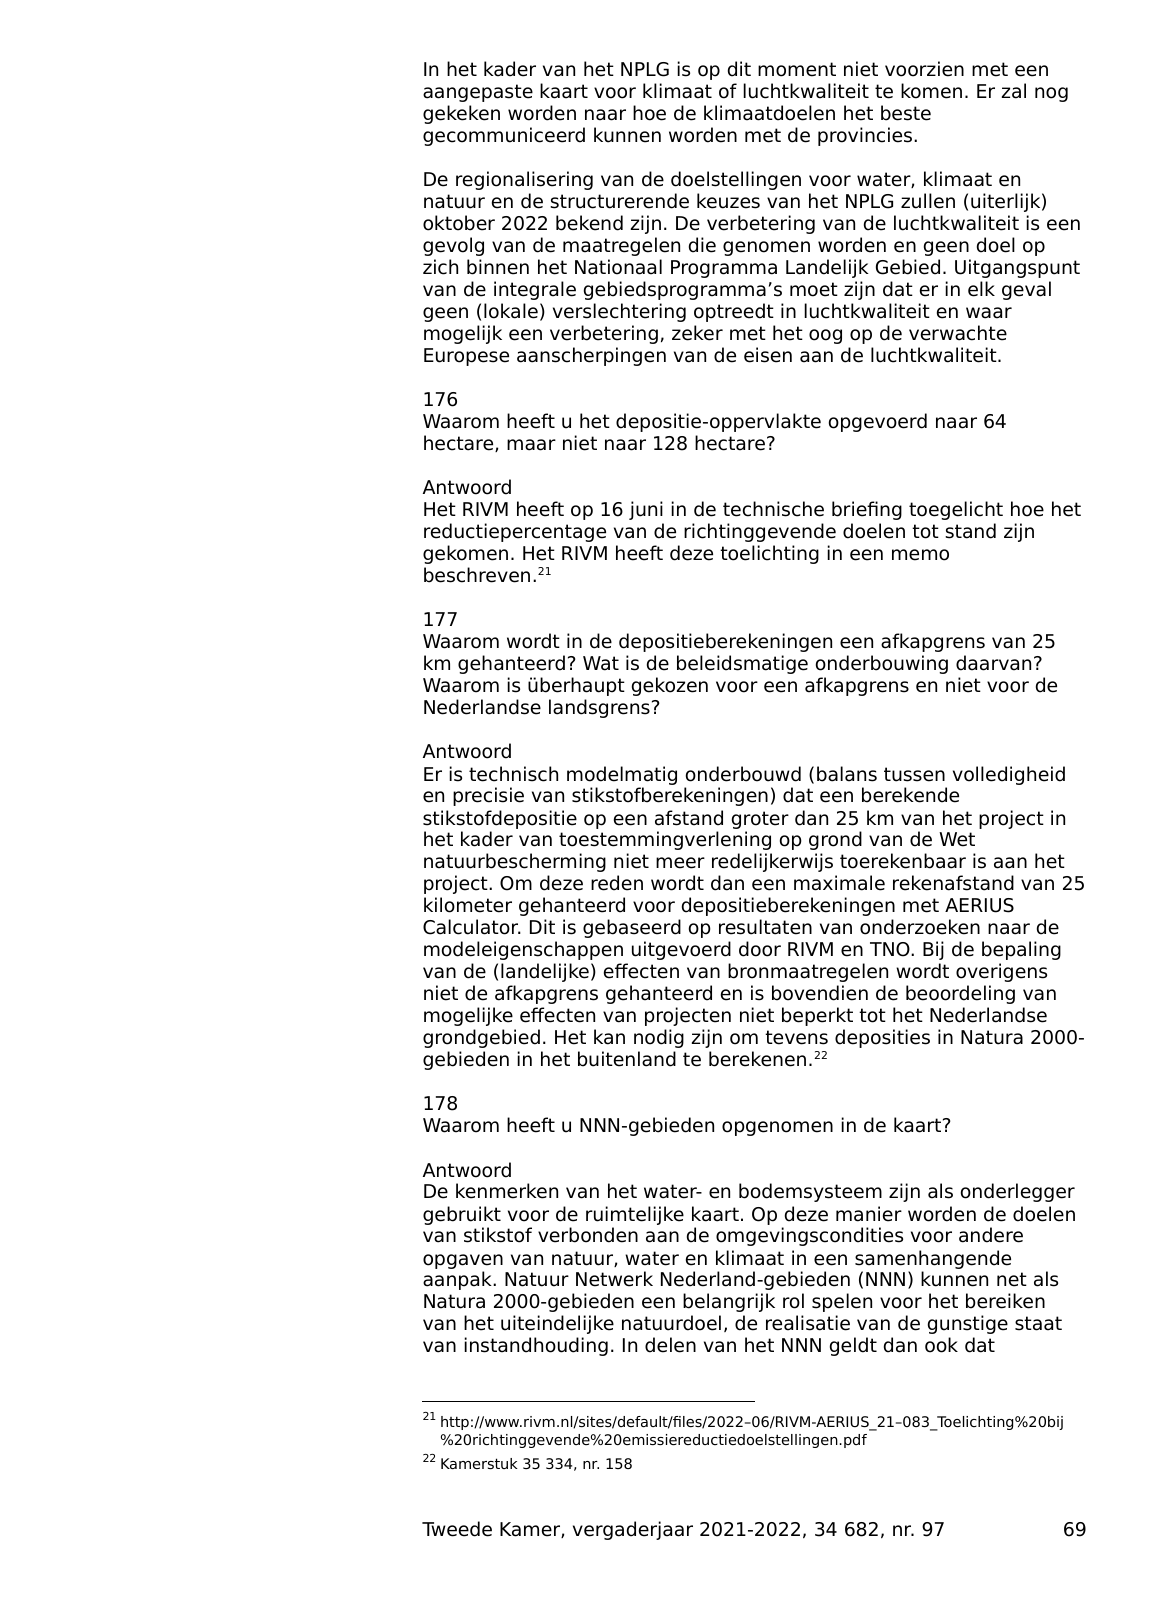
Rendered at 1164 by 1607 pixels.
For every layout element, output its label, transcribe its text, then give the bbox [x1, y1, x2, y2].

text 178 [422, 1093, 1087, 1115]
text 177 [422, 609, 1087, 631]
text http://www.rivm.nl/sites/default/files/2022–06/RIVM-AERIUS_21–083_Toelichting%20bij%20richtinggevende%20emissiereductiedoelstellingen.pdf [422, 1410, 1087, 1449]
text Waarom wordt in de depositieberekeningen een afkapgrens van 25 km gehanteerd? Wat is de beleidsmatige onderbouwing daarvan? Waarom is überhaupt gekozen voor een afkapgrens en niet voor de Nederlandse landsgrens? [422, 631, 1087, 719]
text Antwoord [422, 741, 1087, 763]
text De kenmerken van het water- en bodemsysteem zijn als onderlegger gebruikt voor de ruimtelijke kaart. Op deze manier worden de doelen van stikstof verbonden aan de omgevingscondities voor andere opgaven van natuur, water en klimaat in een samenhangende aanpak. Natuur Netwerk Nederland-gebieden (NNN) kunnen net als Natura 2000-gebieden een belangrijk rol spelen voor het bereiken van het uiteindelijke natuurdoel, de realisatie van de gunstige staat van instandhouding. In delen van het NNN geldt dan ook dat [422, 1181, 1087, 1357]
text Er is technisch modelmatig onderbouwd (balans tussen volledigheid en precisie van stikstofberekeningen) dat een berekende stikstofdepositie op een afstand groter dan 25 km van het project in het kader van toestemmingverlening op grond van de Wet natuurbescherming niet meer redelijkerwijs toerekenbaar is aan het project. Om deze reden wordt dan een maximale rekenafstand van 25 kilometer gehanteerd voor depositieberekeningen met AERIUS Calculator. Dit is gebaseerd op resultaten van onderzoeken naar de modeleigenschappen uitgevoerd door RIVM en TNO. Bij de bepaling van de (landelijke) effecten van bronmaatregelen wordt overigens niet de afkapgrens gehanteerd en is bovendien de beoordeling van mogelijke effecten van projecten niet beperkt tot het Nederlandse grondgebied. Het kan nodig zijn om tevens deposities in Natura 2000-gebieden in het buitenland te berekenen. [422, 763, 1087, 1071]
text 176 [422, 389, 1087, 411]
text Waarom heeft u het depositie-oppervlakte opgevoerd naar 64 hectare, maar niet naar 128 hectare? [422, 411, 1087, 455]
text De regionalisering van de doelstellingen voor water, klimaat en natuur en de structurerende keuzes van het NPLG zullen (uiterlijk) oktober 2022 bekend zijn. De verbetering van de luchtkwaliteit is een gevolg van de maatregelen die genomen worden en geen doel op zich binnen het Nationaal Programma Landelijk Gebied. Uitgangspunt van de integrale gebiedsprogramma’s moet zijn dat er in elk geval geen (lokale) verslechtering optreedt in luchtkwaliteit en waar mogelijk een verbetering, zeker met het oog op de verwachte Europese aanscherpingen van de eisen aan de luchtkwaliteit. [422, 169, 1087, 367]
text Waarom heeft u NNN-gebieden opgenomen in de kaart? [422, 1115, 1087, 1137]
text In het kader van het NPLG is op dit moment niet voorzien met een aangepaste kaart voor klimaat of luchtkwaliteit te komen. Er zal nog gekeken worden naar hoe de klimaatdoelen het beste gecommuniceerd kunnen worden met de provincies. [422, 59, 1087, 147]
text Antwoord [422, 477, 1087, 499]
text Kamerstuk 35 334, nr. 158 [422, 1452, 1087, 1474]
text Het RIVM heeft op 16 juni in de technische briefing toegelicht hoe het reductiepercentage van de richtinggevende doelen tot stand zijn gekomen. Het RIVM heeft deze toelichting in een memo beschreven. [422, 499, 1087, 587]
text Antwoord [422, 1159, 1087, 1181]
